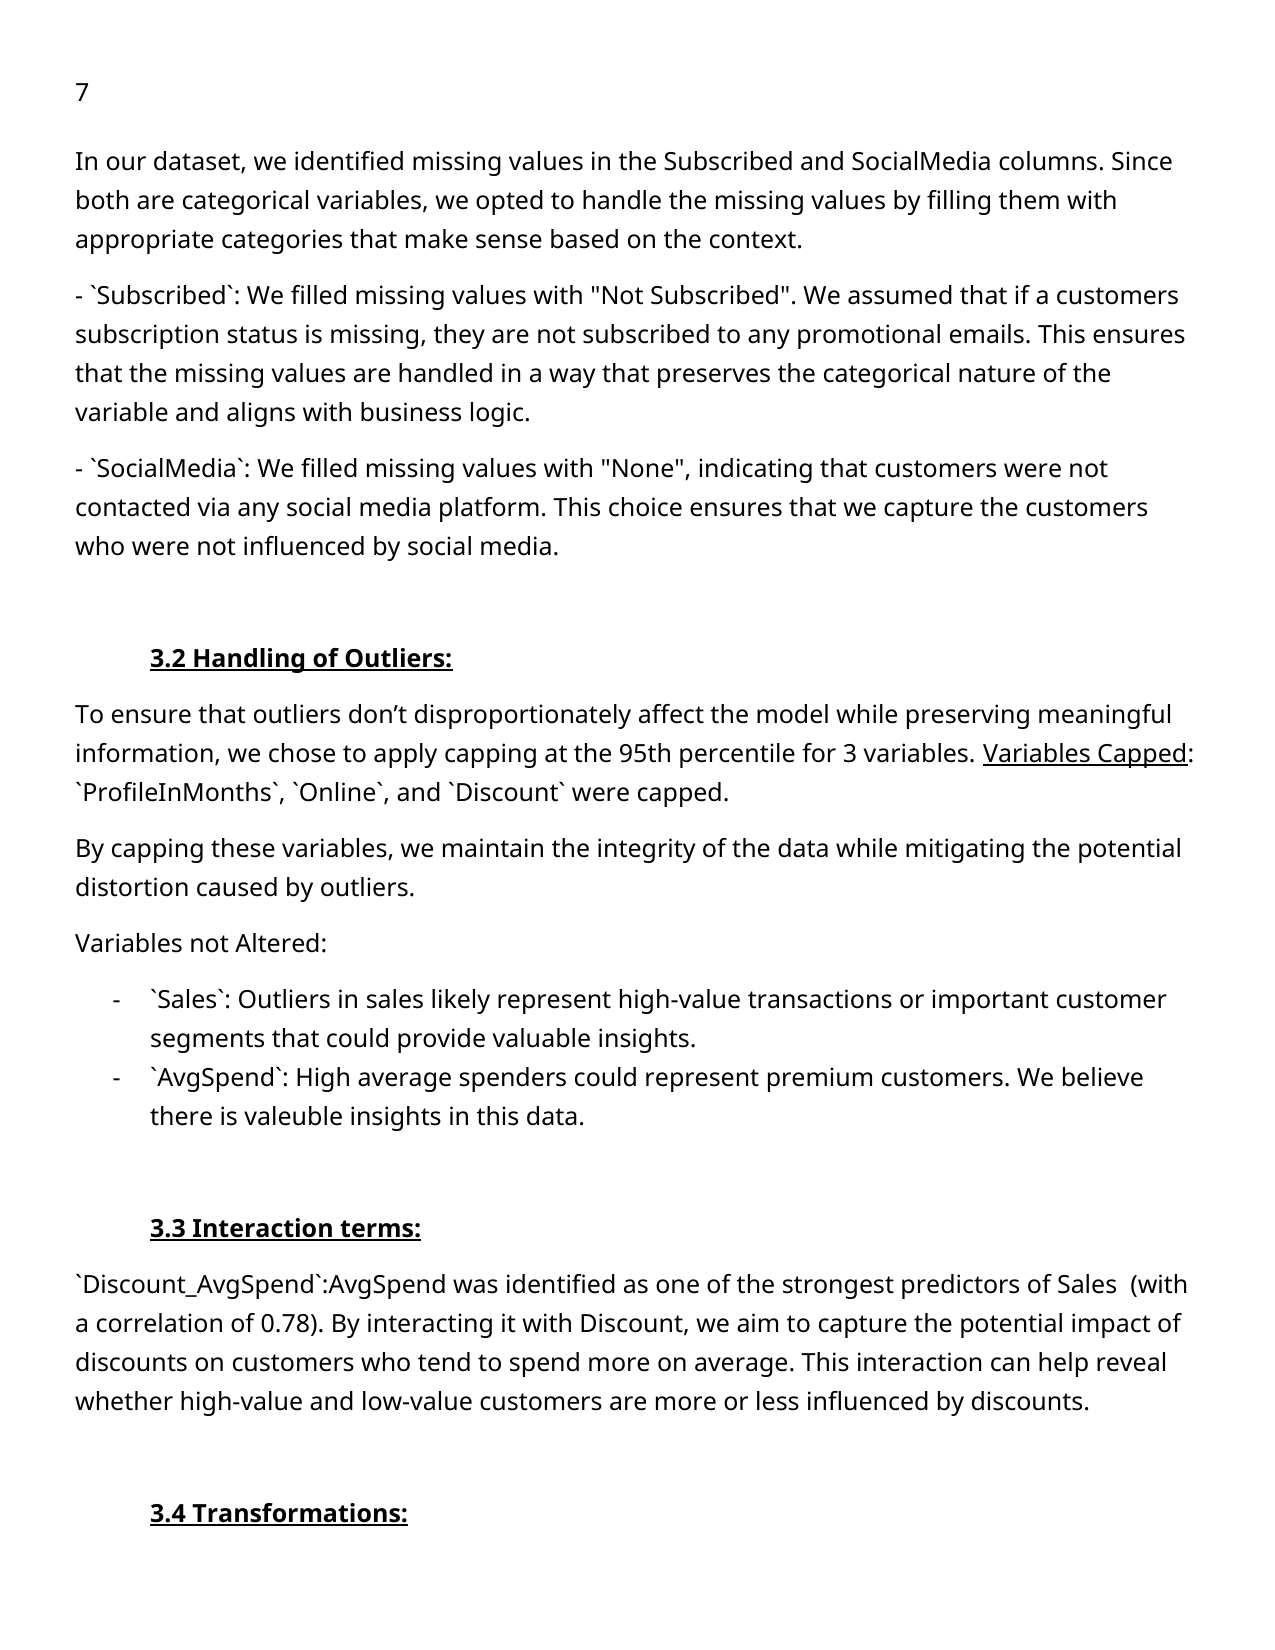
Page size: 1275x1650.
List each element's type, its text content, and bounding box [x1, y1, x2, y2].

text By capping these variables, we maintain the integrity of the data while mitigating the potential distortion caused by outliers. [75, 831, 1200, 904]
text 3.3 Interaction terms: [75, 1211, 1200, 1245]
list `AvgSpend`: High average spenders could represent premium customers. We believe there is valeuble insights in this data. [112, 1060, 1200, 1133]
text To ensure that outliers don’t disproportionately affect the model while preserving meaningful information, we chose to apply capping at the 95th percentile for 3 variables. Variables Capped: `ProfileInMonths`, `Online`, and `Discount` were capped. [75, 696, 1200, 809]
text - `Subscribed`: We filled missing values with "Not Subscribed". We assumed that if a customers subscription status is missing, they are not subscribed to any promotional emails. This ensures that the missing values are handled in a way that preserves the categorical nature of the variable and aligns with business logic. [75, 277, 1200, 429]
text 3.4 Transformations: [75, 1496, 1200, 1530]
text `Discount_AvgSpend`:AvgSpend was identified as one of the strongest predictors of Sales (with a correlation of 0.78). By interacting it with Discount, we aim to capture the potential impact of discounts on customers who tend to spend more on average. This interaction can help reveal whether high-value and low-value customers are more or less influenced by discounts. [75, 1266, 1200, 1418]
list `Sales`: Outliers in sales likely represent high-value transactions or important customer segments that could provide valuable insights. [112, 981, 1200, 1055]
text - `SocialMedia`: We filled missing values with "None", indicating that customers were not contacted via any social media platform. This choice ensures that we capture the customers who were not influenced by social media. [75, 451, 1200, 563]
text 3.2 Handling of Outliers: [75, 641, 1200, 675]
text Variables not Altered: [75, 926, 1200, 960]
text In our dataset, we identified missing values in the Subscribed and SocialMedia columns. Since both are categorical variables, we opted to handle the missing values by filling them with appropriate categories that make sense based on the context. [75, 143, 1200, 256]
